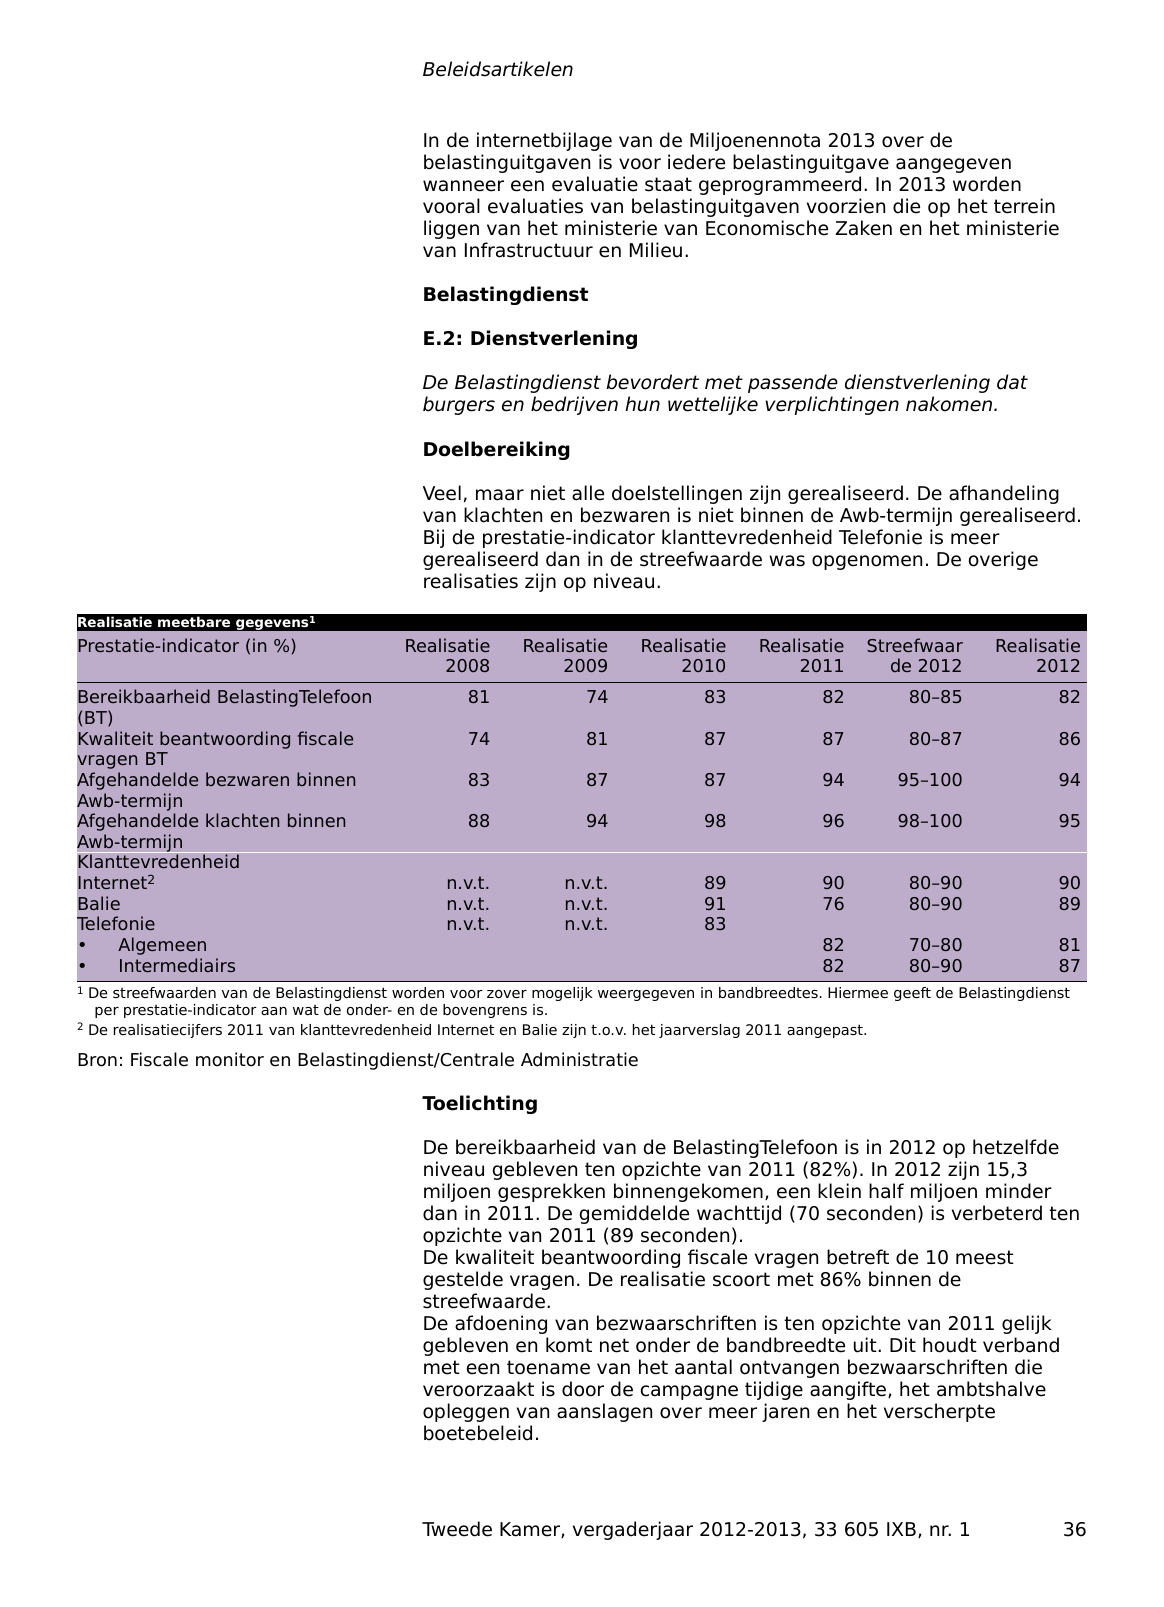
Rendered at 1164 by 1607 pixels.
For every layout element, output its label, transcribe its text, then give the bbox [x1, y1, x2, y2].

text De bereikbaarheid van de BelastingTelefoon is in 2012 op hetzelfde niveau gebleven ten opzichte van 2011 (82%). In 2012 zijn 15,3 miljoen gesprekken binnengekomen, een klein half miljoen minder dan in 2011. De gemiddelde wachttijd (70 seconden) is verbeterd ten opzichte van 2011 (89 seconden). [422, 1137, 1087, 1247]
table_cell [378, 956, 496, 981]
table_cell [378, 853, 496, 873]
table_cell Algemeen [112, 935, 378, 956]
table_cell 88 [378, 811, 496, 852]
text De Belastingdienst bevordert met passende dienstverlening dat burgers en bedrijven hun wettelijke verplichtingen nakomen. [422, 372, 1087, 416]
table_cell Telefonie [77, 914, 378, 935]
table_cell 1 De streefwaarden van de Belastingdienst worden voor zover mogelijk weergegeven in bandbreedtes. Hiermee geeft de Belastingdienst per prestatie-indicator aan wat de onder- en de bovengrens is. 2 De realisatiecijfers 2011 van klanttevredenheid Internet en Balie zijn t.o.v. het jaarverslag 2011 aangepast. Bron: Fiscale monitor en Belastingdienst/Centrale Administratie [77, 982, 1087, 1071]
table_cell 95 [969, 811, 1087, 852]
table_cell 87 [496, 770, 614, 811]
table_cell 98 [614, 811, 732, 852]
table_cell Streefwaarde 2012 [850, 631, 968, 682]
table_cell n.v.t. [496, 894, 614, 914]
table_cell 82 [969, 683, 1087, 729]
table_cell n.v.t. [496, 873, 614, 894]
table_cell • [77, 956, 112, 981]
table_cell 70–80 [850, 935, 968, 956]
subtitle E.2: Dienstverlening [422, 328, 1087, 350]
table_cell [969, 914, 1087, 935]
table_cell 82 [732, 956, 850, 981]
table_cell Realisatie 2008 [378, 631, 496, 682]
table_cell Kwaliteit beantwoording fiscale vragen BT [77, 729, 378, 770]
table_cell 91 [614, 894, 732, 914]
table_cell 83 [614, 914, 732, 935]
table_cell 98–100 [850, 811, 968, 852]
table_cell [614, 935, 732, 956]
subtitle Doelbereiking [422, 438, 1087, 460]
table_cell Klanttevredenheid [77, 853, 378, 873]
table_cell • [77, 935, 112, 956]
table_cell [614, 853, 732, 873]
table_cell Bereikbaarheid BelastingTelefoon (BT) [77, 683, 378, 729]
text Veel, maar niet alle doelstellingen zijn gerealiseerd. De afhandeling van klachten en bezwaren is niet binnen de Awb-termijn gerealiseerd. Bij de prestatie-indicator klanttevredenheid Telefonie is meer gerealiseerd dan in de streefwaarde was opgenomen. De overige realisaties zijn op niveau. [422, 483, 1087, 592]
text De afdoening van bezwaarschriften is ten opzichte van 2011 gelijk gebleven en komt net onder de bandbreedte uit. Dit houdt verband met een toename van het aantal ontvangen bezwaarschriften die veroorzaakt is door de campagne tijdige aangifte, het ambtshalve opleggen van aanslagen over meer jaren en het verscherpte boetebeleid. [422, 1313, 1087, 1445]
table_cell 81 [969, 935, 1087, 956]
table_cell [614, 956, 732, 981]
table_cell 87 [969, 956, 1087, 981]
table_cell 81 [496, 729, 614, 770]
table_cell 80–90 [850, 956, 968, 981]
table_cell [496, 956, 614, 981]
table_cell [496, 853, 614, 873]
table_cell 94 [496, 811, 614, 852]
table_cell Realisatie 2011 [732, 631, 850, 682]
table_cell Afgehandelde klachten binnen Awb-termijn [77, 811, 378, 852]
table_cell 80–87 [850, 729, 968, 770]
table_cell 96 [732, 811, 850, 852]
table_cell [732, 853, 850, 873]
table_cell 82 [732, 935, 850, 956]
table_cell n.v.t. [378, 873, 496, 894]
table_cell Afgehandelde bezwaren binnen Awb-termijn [77, 770, 378, 811]
table_cell 90 [732, 873, 850, 894]
table_cell 94 [969, 770, 1087, 811]
table_cell 87 [614, 729, 732, 770]
table_cell 82 [732, 683, 850, 729]
table_cell 81 [378, 683, 496, 729]
table_cell 89 [969, 894, 1087, 914]
table_cell 74 [378, 729, 496, 770]
table_cell [850, 853, 968, 873]
table_cell Intermediairs [112, 956, 378, 981]
table_cell 87 [732, 729, 850, 770]
table_cell 94 [732, 770, 850, 811]
table_cell [850, 914, 968, 935]
table_cell Realisatie 2012 [969, 631, 1087, 682]
subtitle Toelichting [422, 1093, 1087, 1115]
table_cell n.v.t. [378, 894, 496, 914]
table_cell [969, 853, 1087, 873]
table_cell [378, 935, 496, 956]
table_cell 80–85 [850, 683, 968, 729]
table_cell 95–100 [850, 770, 968, 811]
table_cell Prestatie-indicator (in %) [77, 631, 378, 682]
table_cell 80–90 [850, 873, 968, 894]
table_cell 76 [732, 894, 850, 914]
table_cell 86 [969, 729, 1087, 770]
table_cell 90 [969, 873, 1087, 894]
table_cell [496, 935, 614, 956]
table_cell 80–90 [850, 894, 968, 914]
table_cell Balie [77, 894, 378, 914]
table_cell 83 [378, 770, 496, 811]
table_cell n.v.t. [496, 914, 614, 935]
table_cell n.v.t. [378, 914, 496, 935]
text In de internetbijlage van de Miljoenennota 2013 over de belastinguitgaven is voor iedere belastinguitgave aangegeven wanneer een evaluatie staat geprogrammeerd. In 2013 worden vooral evaluaties van belastinguitgaven voorzien die op het terrein liggen van het ministerie van Economische Zaken en het ministerie van Infrastructuur en Milieu. [422, 130, 1087, 262]
table_cell 89 [614, 873, 732, 894]
text De kwaliteit beantwoording fiscale vragen betreft de 10 meest gestelde vragen. De realisatie scoort met 86% binnen de streefwaarde. [422, 1247, 1087, 1313]
table_cell [732, 914, 850, 935]
table_cell Realisatie 2010 [614, 631, 732, 682]
table_cell Realisatie 2009 [496, 631, 614, 682]
table_cell 83 [614, 683, 732, 729]
table_cell Internet2 [77, 873, 378, 894]
table_cell 87 [614, 770, 732, 811]
subtitle Belastingdienst [422, 284, 1087, 306]
table_cell 74 [496, 683, 614, 729]
table_header Realisatie meetbare gegevens1 [77, 614, 1087, 630]
